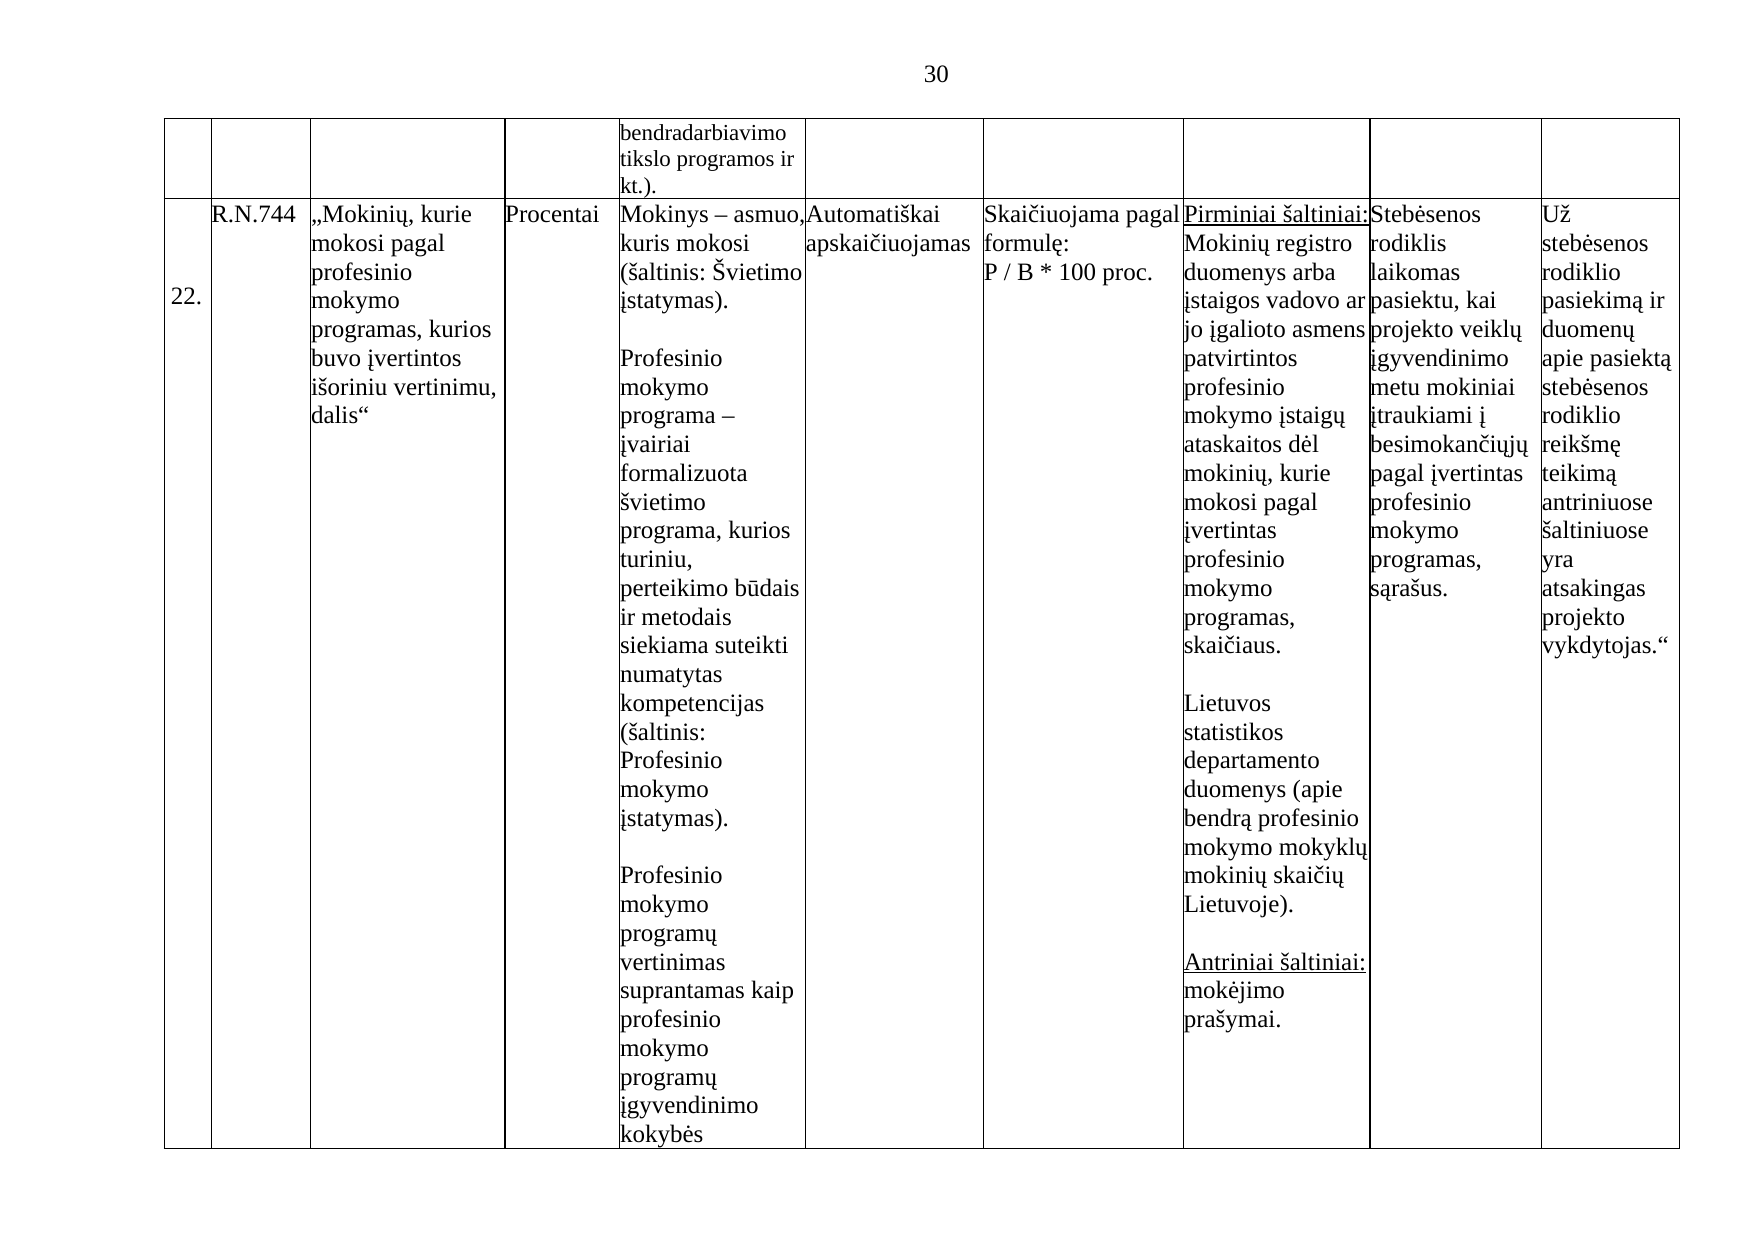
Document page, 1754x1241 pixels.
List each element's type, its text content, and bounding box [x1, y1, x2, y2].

table_cell 22. [165, 199, 211, 1148]
table_cell [1542, 119, 1679, 198]
table_cell Pirminiai šaltiniai: [1184, 199, 1369, 224]
table_cell Už stebėsenos rodiklio pasiekimą ir duomenų apie pasiektą stebėsenos rodiklio reikšmę teikimą antriniuose šaltiniuose yra atsakingas projekto vykdytojas.“ [1542, 199, 1679, 1148]
table_cell Stebėsenos rodiklis laikomas pasiektu, kai projekto veiklų įgyvendinimo metu mokiniai įtraukiami į besimokančiųjų pagal įvertintas profesinio mokymo programas, sąrašus. [1371, 199, 1541, 1148]
table_cell [165, 119, 211, 198]
table_cell Automatiškai apskaičiuojamas [806, 199, 983, 1148]
table_cell [506, 119, 619, 198]
table_cell [984, 119, 1183, 198]
table_cell Mokinys – asmuo, kuris mokosi (šaltinis: Švietimo įstatymas). Profesinio mokymo programa – įvairiai formalizuota švietimo programa, kurios turiniu, perteikimo būdais ir metodais siekiama suteikti numatytas kompetencijas (šaltinis: Profesinio mokymo įstatymas). Profesinio mokymo programų vertinimas suprantamas kaip profesinio mokymo programų įgyvendinimo kokybės [620, 199, 805, 1148]
table_cell [806, 119, 983, 198]
table_cell Procentai [506, 199, 619, 1148]
table_cell [311, 119, 504, 198]
table_cell [1371, 119, 1541, 198]
table_cell bendradarbiavimo tikslo programos ir kt.). [620, 119, 805, 198]
table_cell [212, 119, 310, 198]
table_cell Mokinių registro duomenys arba įstaigos vadovo ar jo įgalioto asmens patvirtintos profesinio mokymo įstaigų ataskaitos dėl mokinių, kurie mokosi pagal įvertintas profesinio mokymo programas, skaičiaus. Lietuvos statistikos departamento duomenys (apie bendrą profesinio mokymo mokyklų mokinių skaičių Lietuvoje). Antriniai šaltiniai: mokėjimo prašymai. [1184, 226, 1369, 1148]
table_cell R.N.744 [212, 199, 310, 1148]
table_cell Skaičiuojama pagal formulę: P / B * 100 proc. [984, 199, 1183, 1148]
table_cell „Mokinių, kurie mokosi pagal profesinio mokymo programas, kurios buvo įvertintos išoriniu vertinimu, dalis“ [311, 199, 504, 1148]
table_cell [1184, 119, 1369, 198]
